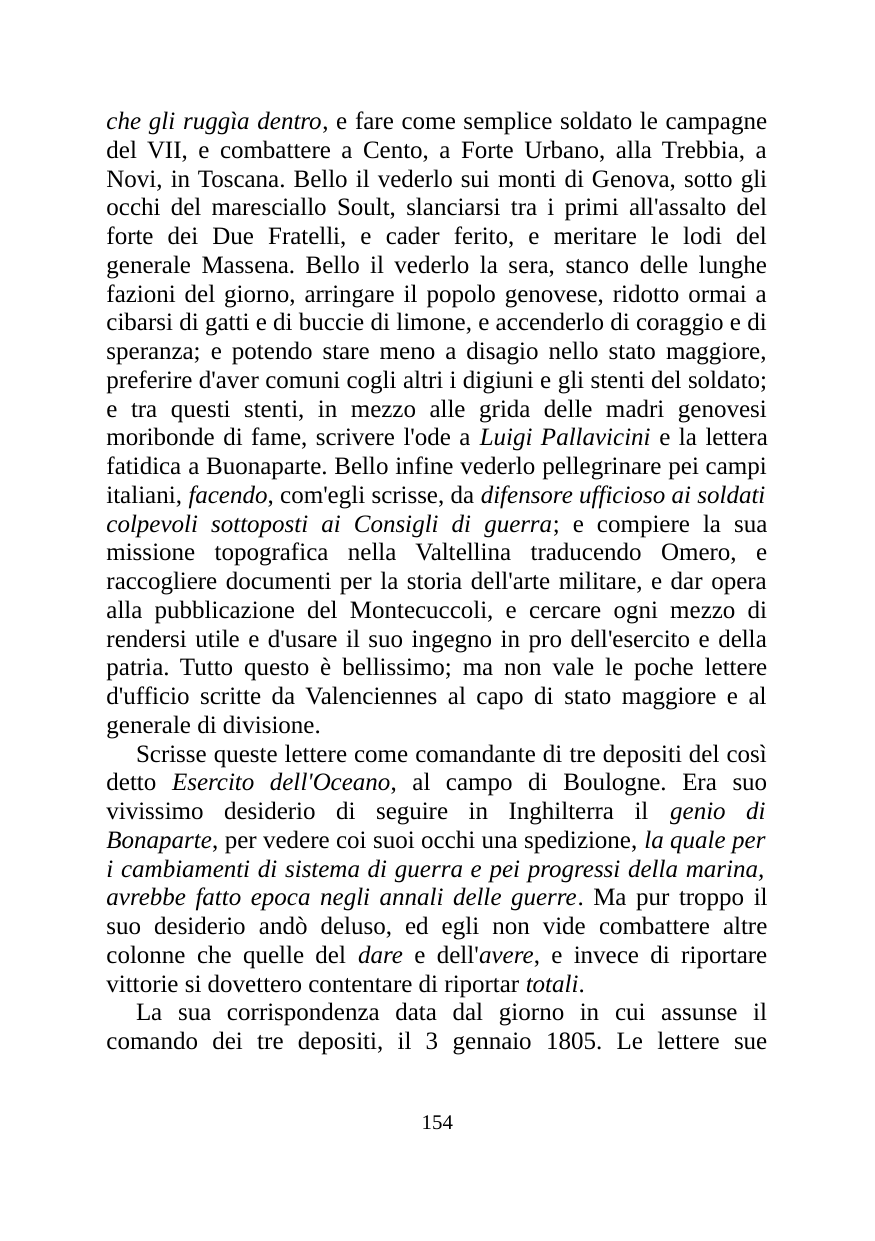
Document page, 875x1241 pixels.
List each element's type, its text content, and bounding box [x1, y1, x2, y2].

text che gli ruggìa dentro, e fare come semplice soldato le campagne del VII, e combattere a Cento, a Forte Urbano, alla Trebbia, a Novi, in Toscana. Bello il vederlo sui monti di Genova, sotto gli occhi del maresciallo Soult, slanciarsi tra i primi all'assalto del forte dei Due Fratelli, e cader ferito, e meritare le lodi del generale Massena. Bello il vederlo la sera, stanco delle lunghe fazioni del giorno, arringare il popolo genovese, ridotto ormai a cibarsi di gatti e di buccie di limone, e accenderlo di coraggio e di speranza; e potendo stare meno a disagio nello stato maggiore, preferire d'aver comuni cogli altri i digiuni e gli stenti del soldato; e tra questi stenti, in mezzo alle grida delle madri genovesi moribonde di fame, scrivere l'ode a Luigi Pallavicini e la lettera fatidica a Buonaparte. Bello infine vederlo pellegrinare pei campi italiani, facendo, com'egli scrisse, da difensore ufficioso ai soldati colpevoli sottoposti ai Consigli di guerra; e compiere la sua missione topografica nella Valtellina traducendo Omero, e raccogliere documenti per la storia dell'arte militare, e dar opera alla pubblicazione del Montecuccoli, e cercare ogni mezzo di rendersi utile e d'usare il suo ingegno in pro dell'esercito e della patria. Tutto questo è bellissimo; ma non vale le poche lettere d'ufficio scritte da Valenciennes al capo di stato maggiore e al generale di divisione. [106, 106, 768, 739]
text La sua corrispondenza data dal giorno in cui assunse il comando dei tre depositi, il 3 gennaio 1805. Le lettere sue [106, 997, 768, 1055]
text Scrisse queste lettere come comandante di tre depositi del così detto Esercito dell'Oceano, al campo di Boulogne. Era suo vivissimo desiderio di seguire in Inghilterra il genio di Bonaparte, per vedere coi suoi occhi una spedizione, la quale per i cambiamenti di sistema di guerra e pei progressi della marina, avrebbe fatto epoca negli annali delle guerre. Ma pur troppo il suo desiderio andò deluso, ed egli non vide combattere altre colonne che quelle del dare e dell'avere, e invece di riportare vittorie si dovettero contentare di riportar totali. [106, 739, 768, 997]
